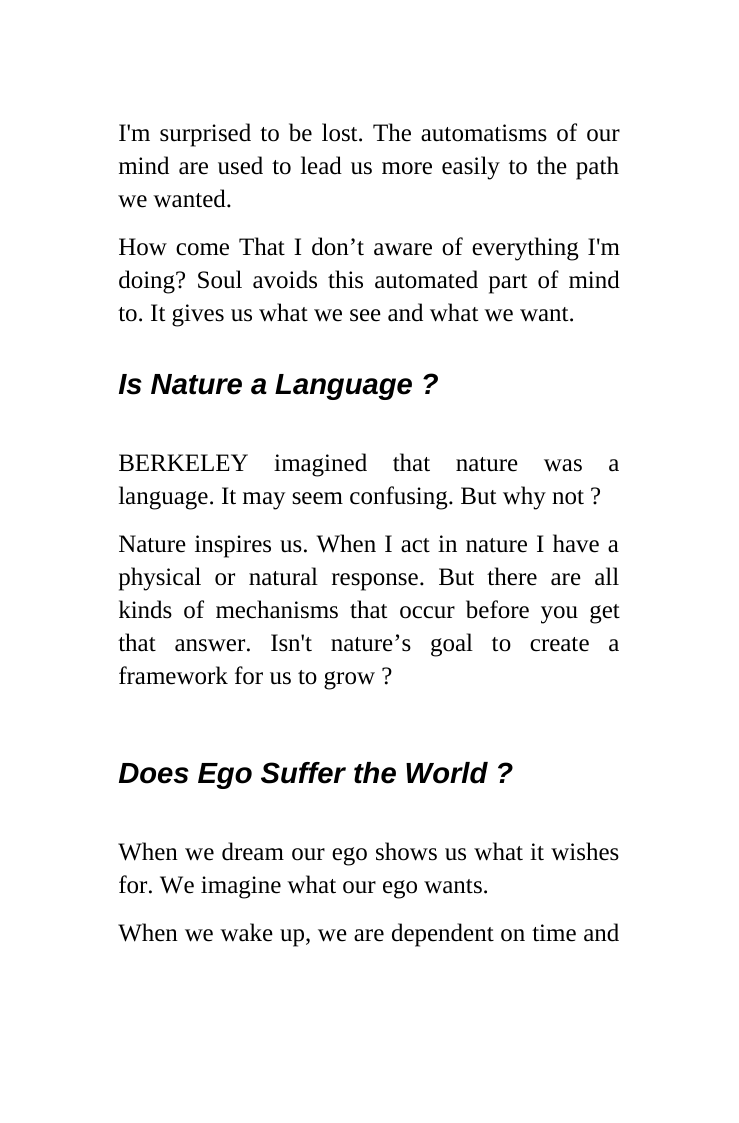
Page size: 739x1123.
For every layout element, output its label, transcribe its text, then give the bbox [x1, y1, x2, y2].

text BERKELEY imagined that nature was a language. It may seem confusing. But why not ? [118, 448, 620, 510]
text I'm surprised to be lost. The automatisms of our mind are used to lead us more easily to the path we wanted. [118, 118, 620, 213]
subtitle Is Nature a Language ? [118, 367, 620, 401]
text When we dream our ego shows us what it wishes for. We imagine what our ego wants. [118, 837, 620, 899]
text When we wake up, we are dependent on time and [118, 918, 620, 947]
text How come That I don’t aware of everything I'm doing? Soul avoids this automated part of mind to. It gives us what we see and what we want. [118, 232, 620, 327]
text Nature inspires us. When I act in nature I have a physical or natural response. But there are all kinds of mechanisms that occur before you get that answer. Isn't nature’s goal to create a framework for us to grow ? [118, 529, 620, 689]
subtitle Does Ego Suffer the World ? [118, 756, 620, 789]
